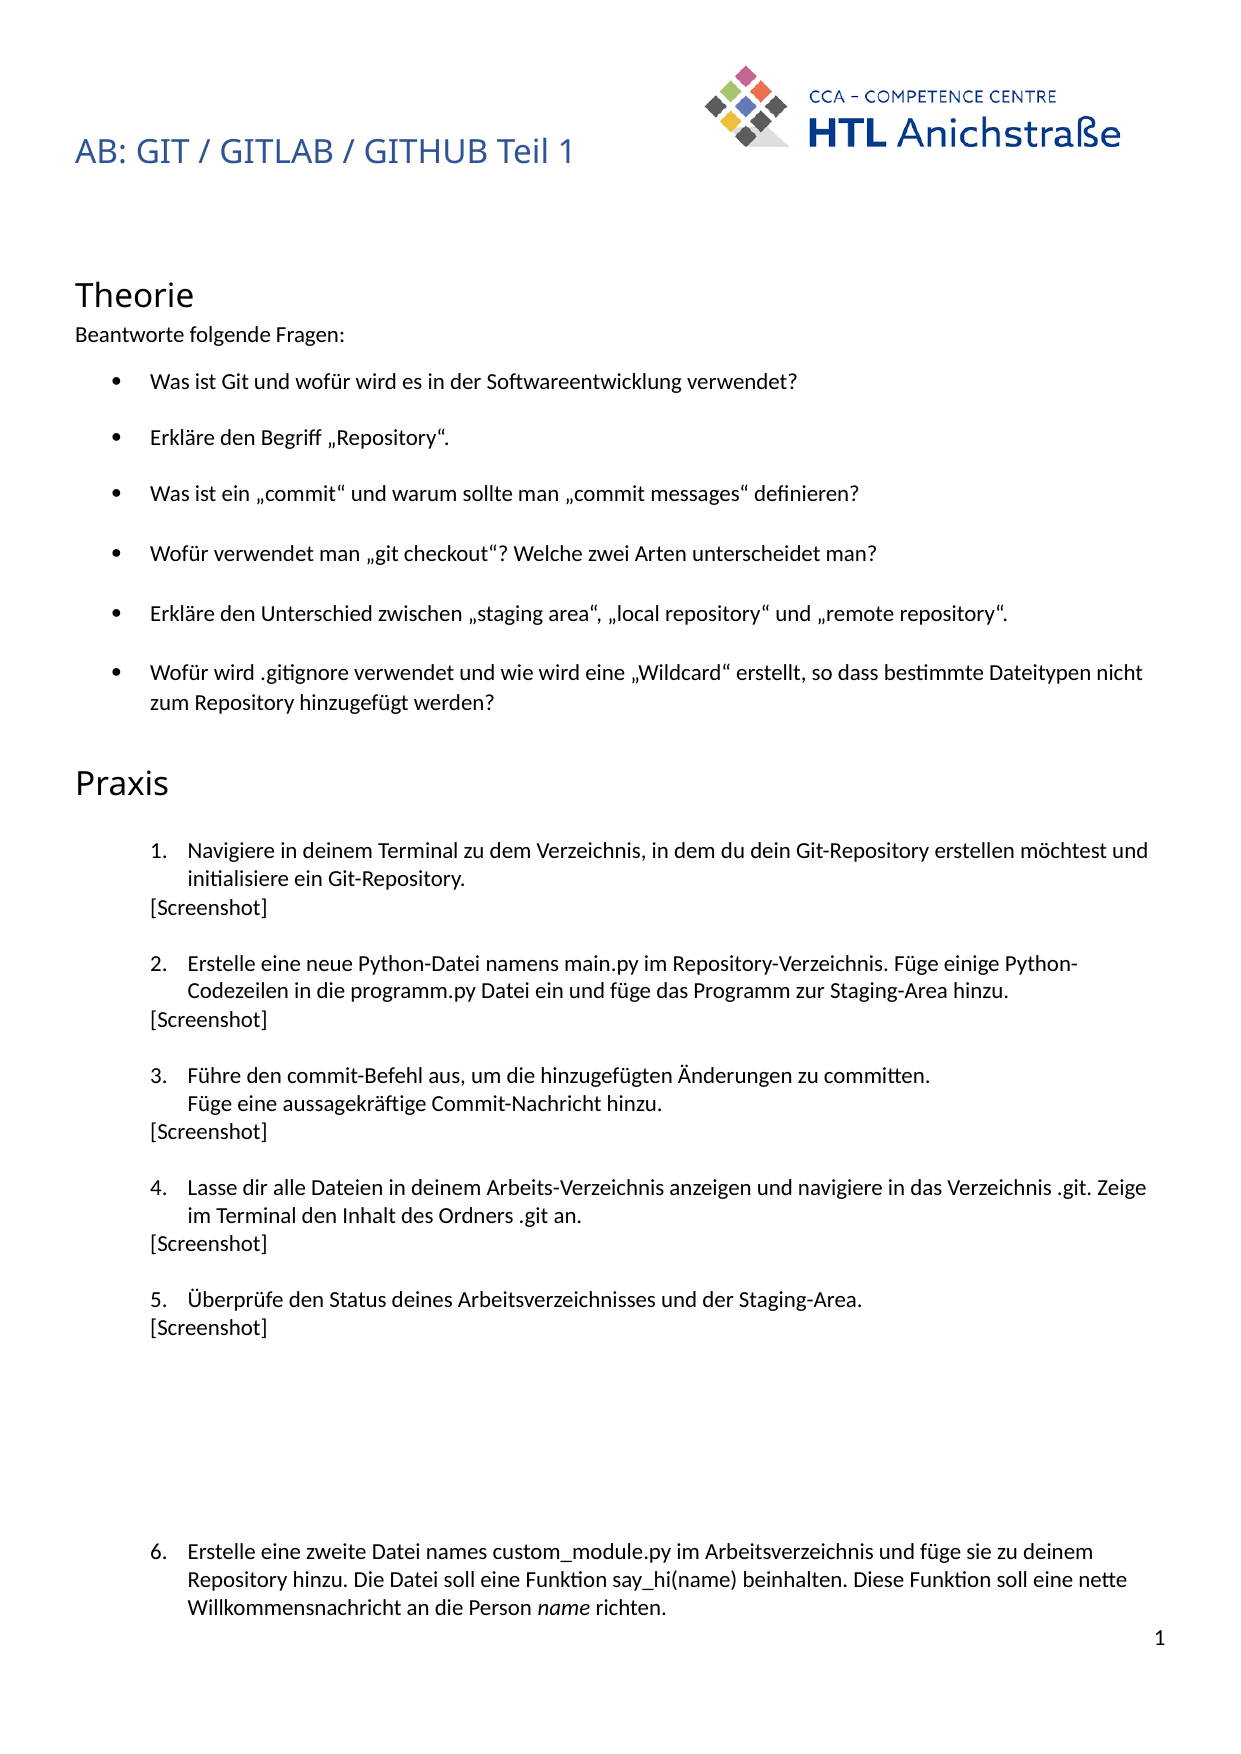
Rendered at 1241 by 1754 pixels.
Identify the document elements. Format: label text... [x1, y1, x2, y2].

list [Screenshot] [112, 1313, 1165, 1341]
list [Screenshot] [112, 1005, 1165, 1033]
list Erstelle eine zweite Datei names custom_module.py im Arbeitsverzeichnis und füge sie zu deinem Repository hinzu. Die Datei soll eine Funktion say_hi(name) beinhalten. Diese Funktion soll eine nette Willkommensnachricht an die Person name richten. [150, 1537, 1165, 1621]
list Lasse dir alle Dateien in deinem Arbeits-Verzeichnis anzeigen und navigiere in das Verzeichnis .git. Zeige im Terminal den Inhalt des Ordners .git an. [150, 1173, 1165, 1229]
list Was ist ein „commit“ und warum sollte man „commit messages“ definieren? [112, 479, 1165, 507]
list [Screenshot] [112, 893, 1165, 921]
picture [703, 65, 1121, 147]
list [Screenshot] [112, 1229, 1165, 1257]
list [Screenshot] [112, 1117, 1165, 1145]
list Erstelle eine neue Python-Datei namens main.py im Repository-Verzeichnis. Füge einige Python-Codezeilen in die programm.py Datei ein und füge das Programm zur Staging-Area hinzu. [150, 949, 1165, 1005]
list Erkläre den Begriff „Repository“. [112, 423, 1165, 451]
subtitle Theorie [75, 272, 1165, 317]
list Füge eine aussagekräftige Commit-Nachricht hinzu. [150, 1089, 1165, 1117]
list Führe den commit-Befehl aus, um die hinzugefügten Änderungen zu committen. [150, 1061, 1165, 1089]
subtitle AB: GIT / GITLAB / GITHUB Teil 1 [75, 128, 1165, 173]
list Beantworte folgende Fragen: [75, 321, 1165, 348]
list Wofür wird .gitignore verwendet und wie wird eine „Wildcard“ erstellt, so dass bestimmte Dateitypen nicht zum Repository hinzugefügt werden? [112, 658, 1165, 716]
list Erkläre den Unterschied zwischen „staging area“, „local repository“ und „remote repository“. [112, 599, 1165, 627]
list Navigiere in deinem Terminal zu dem Verzeichnis, in dem du dein Git-Repository erstellen möchtest und initialisiere ein Git-Repository. [150, 837, 1165, 893]
list Was ist Git und wofür wird es in der Softwareentwicklung verwendet? [112, 367, 1165, 395]
subtitle Praxis [75, 760, 1165, 805]
list Wofür verwendet man „git checkout“? Welche zwei Arten unterscheidet man? [112, 539, 1165, 567]
list Überprüfe den Status deines Arbeitsverzeichnisses und der Staging-Area. [150, 1285, 1165, 1313]
